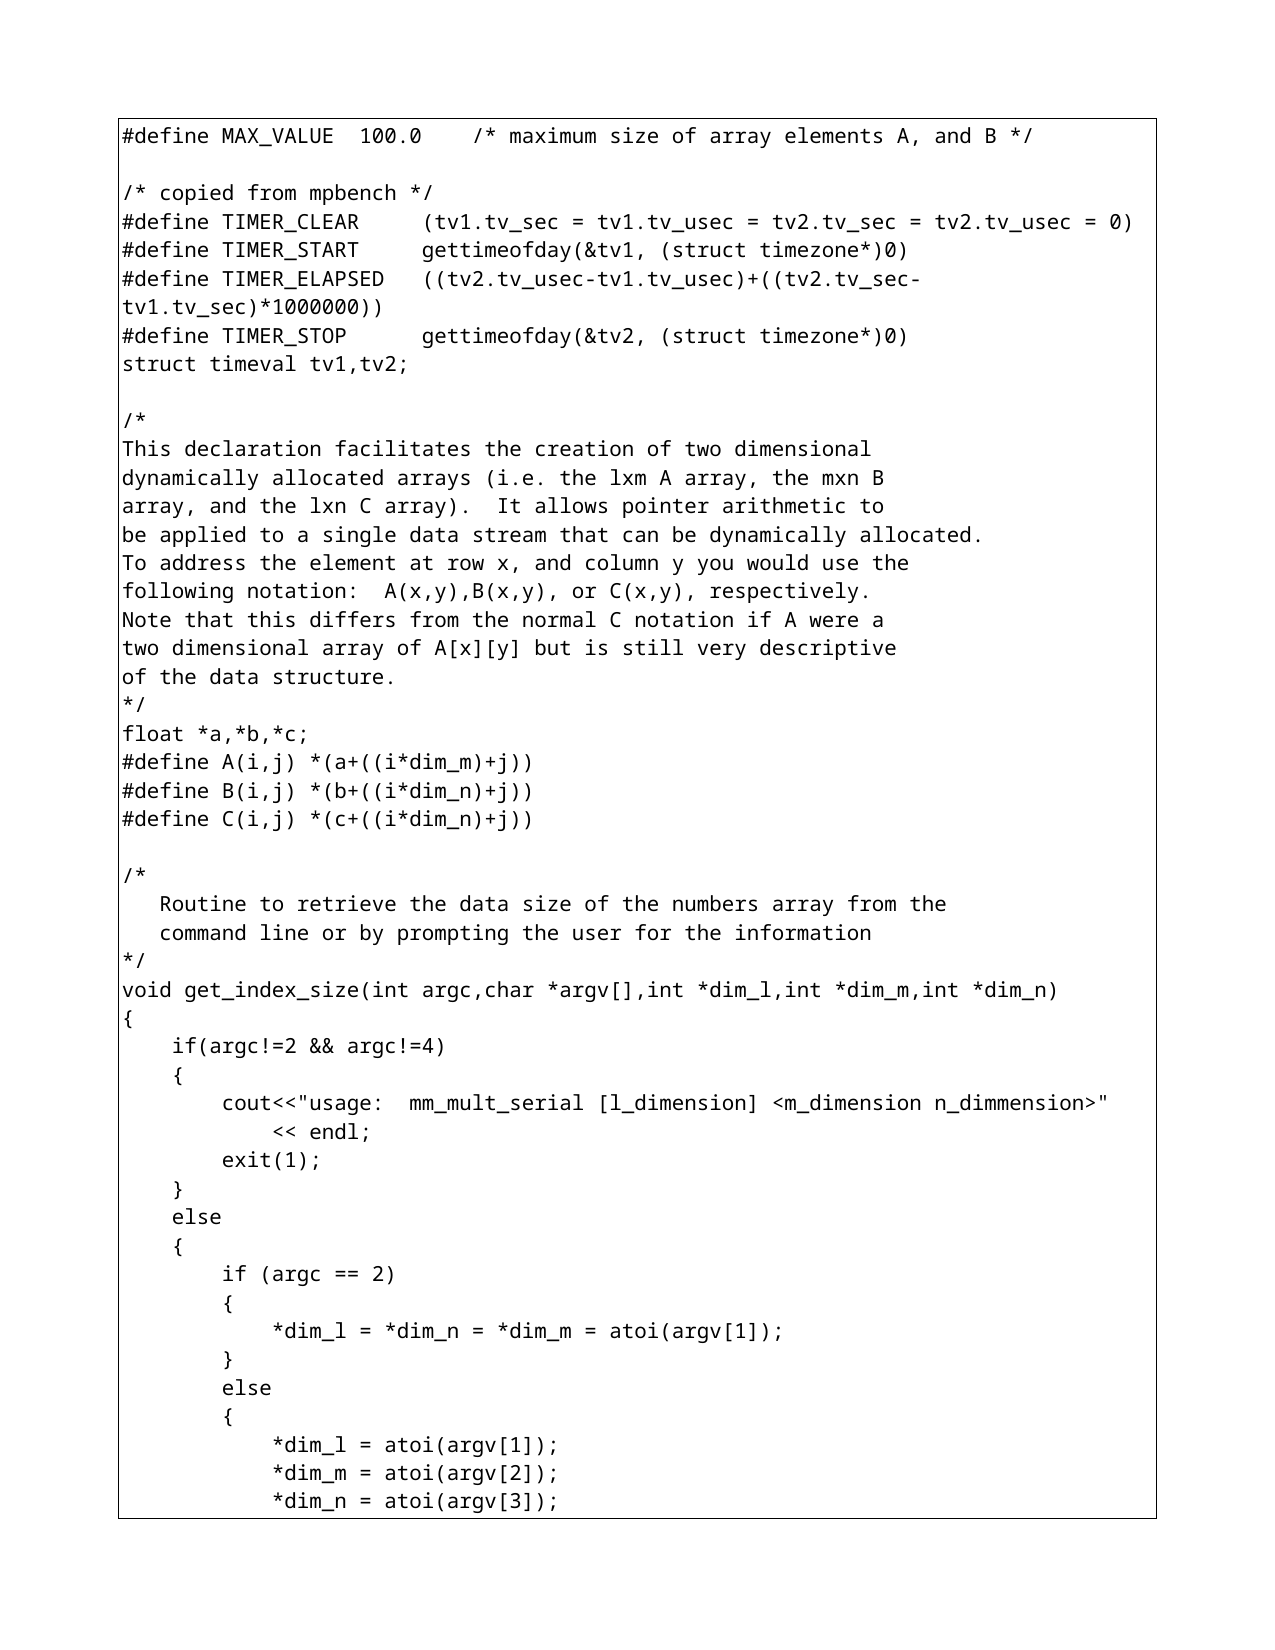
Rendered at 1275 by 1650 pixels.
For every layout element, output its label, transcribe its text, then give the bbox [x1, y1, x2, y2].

text << endl; [119, 1113, 1156, 1142]
text { [119, 1284, 1156, 1312]
text command line or by prompting the user for the information [119, 914, 1156, 943]
text array, and the lxn C array). It allows pointer arithmetic to [119, 488, 1156, 516]
text *dim_l = atoi(argv[1]); [119, 1426, 1156, 1455]
text dynamically allocated arrays (i.e. the lxm A array, the mxn B [119, 459, 1156, 488]
text two dimensional array of A[x][y] but is still very descriptive [119, 630, 1156, 658]
text #define TIMER_STOP gettimeofday(&tv2, (struct timezone*)0) [119, 317, 1156, 346]
text Routine to retrieve the data size of the numbers array from the [119, 886, 1156, 914]
text else [119, 1199, 1156, 1227]
text of the data structure. [119, 658, 1156, 687]
text #define TIMER_CLEAR (tv1.tv_sec = tv1.tv_usec = tv2.tv_sec = tv2.tv_usec = 0) [119, 203, 1156, 232]
text cout<<"usage: mm_mult_serial [l_dimension] <m_dimension n_dimmension>" [119, 1085, 1156, 1113]
text *dim_l = *dim_n = *dim_m = atoi(argv[1]); [119, 1312, 1156, 1341]
text /* [119, 402, 1156, 431]
text if(argc!=2 && argc!=4) [119, 1028, 1156, 1057]
text float *a,*b,*c; [119, 715, 1156, 744]
text #define B(i,j) *(b+((i*dim_n)+j)) [119, 772, 1156, 801]
text Note that this differs from the normal C notation if A were a [119, 602, 1156, 630]
text exit(1); [119, 1142, 1156, 1170]
text #define TIMER_ELAPSED ((tv2.tv_usec-tv1.tv_usec)+((tv2.tv_sec-tv1.tv_sec)*1000000)) [119, 260, 1156, 317]
text #define MAX_VALUE 100.0 /* maximum size of array elements A, and B */ [119, 119, 1156, 150]
text { [119, 1000, 1156, 1028]
text /* [119, 857, 1156, 886]
text struct timeval tv1,tv2; [119, 346, 1156, 378]
text #define TIMER_START gettimeofday(&tv1, (struct timezone*)0) [119, 232, 1156, 260]
text To address the element at row x, and column y you would use the [119, 545, 1156, 573]
text *dim_n = atoi(argv[3]); [119, 1483, 1156, 1518]
text } [119, 1170, 1156, 1199]
text This declaration facilitates the creation of two dimensional [119, 431, 1156, 459]
text { [119, 1057, 1156, 1085]
text following notation: A(x,y),B(x,y), or C(x,y), respectively. [119, 573, 1156, 602]
text else [119, 1369, 1156, 1398]
text if (argc == 2) [119, 1256, 1156, 1284]
text */ [119, 943, 1156, 971]
text } [119, 1341, 1156, 1369]
text #define A(i,j) *(a+((i*dim_m)+j)) [119, 744, 1156, 772]
text be applied to a single data stream that can be dynamically allocated. [119, 516, 1156, 545]
text */ [119, 687, 1156, 715]
text { [119, 1398, 1156, 1426]
text /* copied from mpbench */ [119, 175, 1156, 203]
text *dim_m = atoi(argv[2]); [119, 1455, 1156, 1483]
text #define C(i,j) *(c+((i*dim_n)+j)) [119, 801, 1156, 833]
text { [119, 1227, 1156, 1256]
text void get_index_size(int argc,char *argv[],int *dim_l,int *dim_m,int *dim_n) [119, 971, 1156, 1000]
